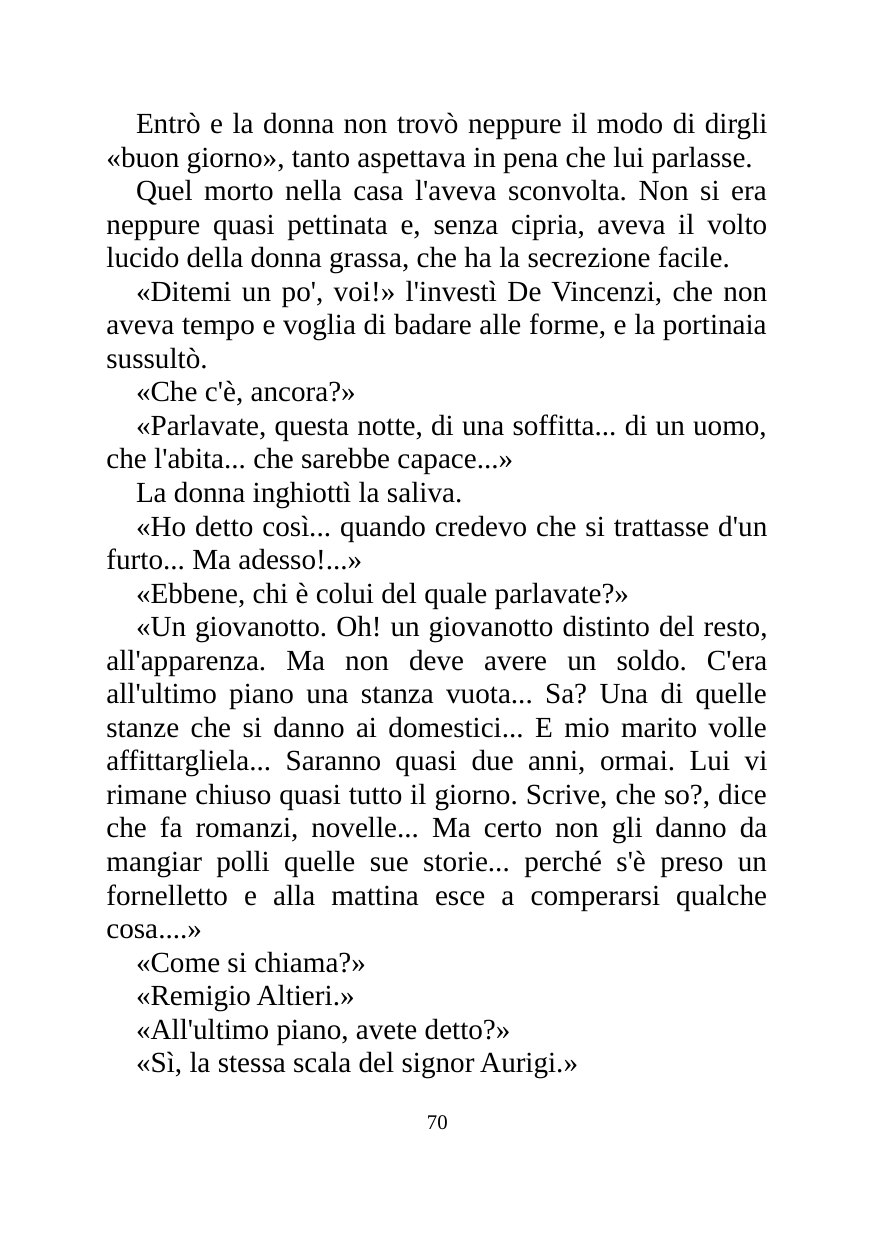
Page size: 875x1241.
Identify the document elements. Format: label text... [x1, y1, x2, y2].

text «All'ultimo piano, avete detto?» [106, 1012, 768, 1045]
text «Ho detto così... quando credevo che si trattasse d'un furto... Ma adesso!...» [106, 509, 768, 576]
text «Ditemi un po', voi!» l'investì De Vincenzi, che non aveva tempo e voglia di badare alle forme, e la portinaia sussultò. [106, 274, 768, 374]
text La donna inghiottì la saliva. [106, 475, 768, 509]
text «Sì, la stessa scala del signor Aurigi.» [106, 1045, 768, 1079]
text «Remigio Altieri.» [106, 978, 768, 1012]
text «Un giovanotto. Oh! un giovanotto distinto del resto, all'apparenza. Ma non deve avere un soldo. C'era all'ultimo piano una stanza vuota... Sa? Una di quelle stanze che si danno ai domestici... E mio marito volle affittargliela... Saranno quasi due anni, ormai. Lui vi rimane chiuso quasi tutto il giorno. Scrive, che so?, dice che fa romanzi, novelle... Ma certo non gli danno da mangiar polli quelle sue storie... perché s'è preso un fornelletto e alla mattina esce a comperarsi qualche cosa....» [106, 609, 768, 945]
text «Come si chiama?» [106, 945, 768, 978]
text «Che c'è, ancora?» [106, 374, 768, 408]
text Entrò e la donna non trovò neppure il modo di dirgli «buon giorno», tanto aspettava in pena che lui parlasse. [106, 106, 768, 173]
text «Parlavate, questa notte, di una soffitta... di un uomo, che l'abita... che sarebbe capace...» [106, 408, 768, 475]
text Quel morto nella casa l'aveva sconvolta. Non si era neppure quasi pettinata e, senza cipria, aveva il volto lucido della donna grassa, che ha la secrezione facile. [106, 173, 768, 274]
text «Ebbene, chi è colui del quale parlavate?» [106, 576, 768, 609]
